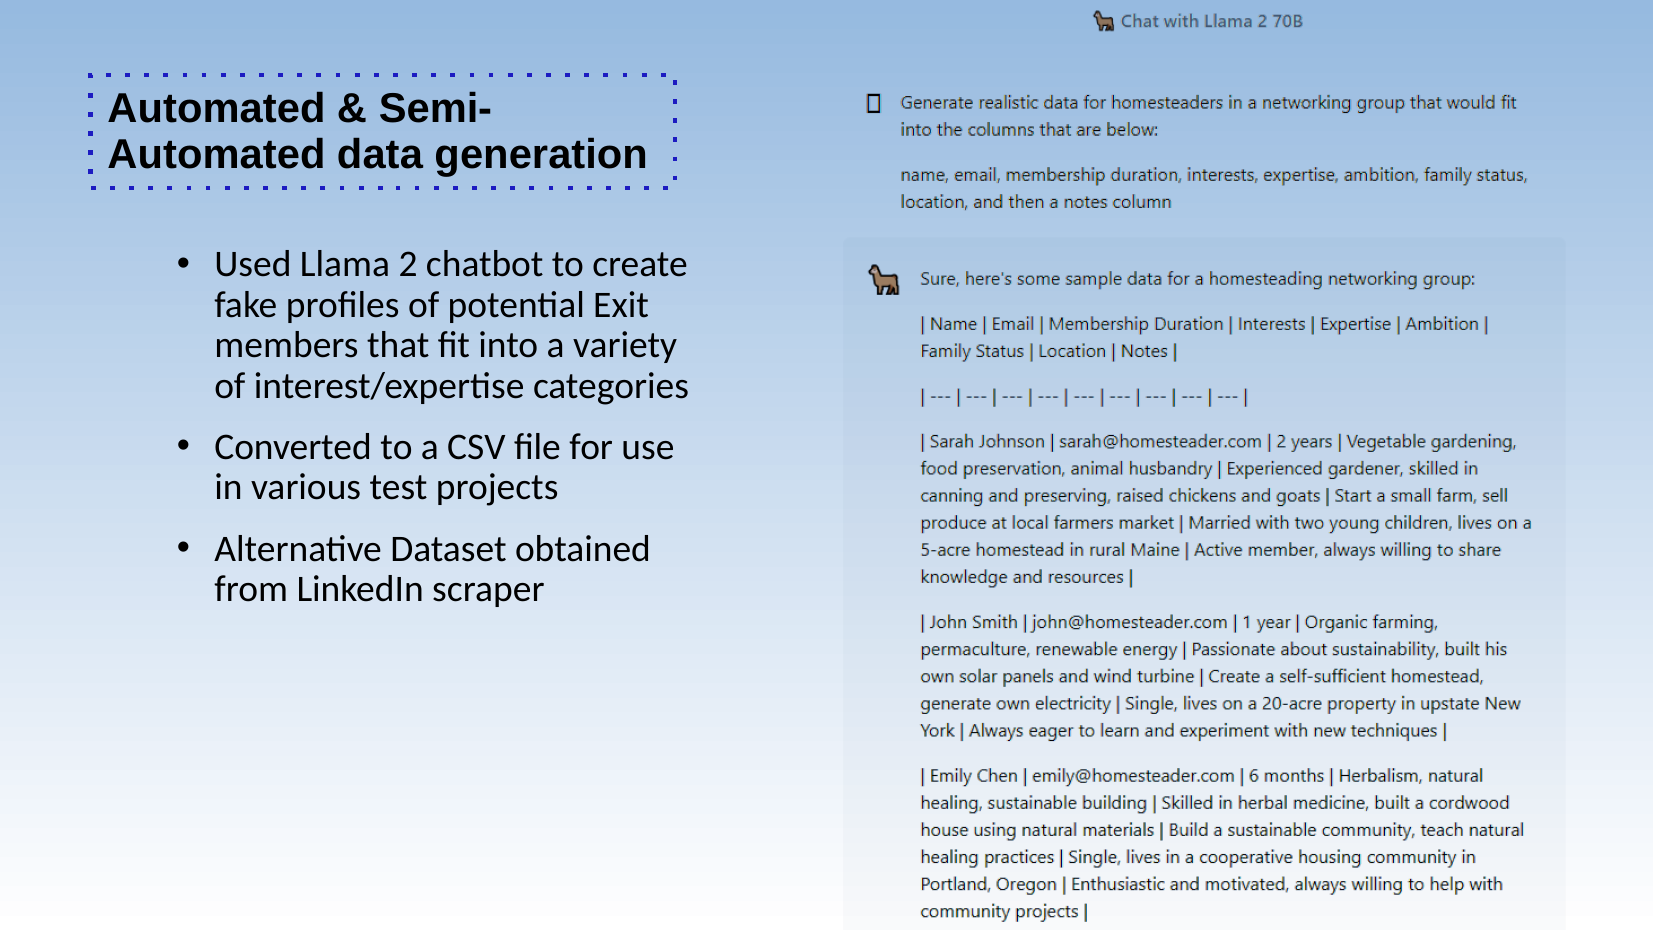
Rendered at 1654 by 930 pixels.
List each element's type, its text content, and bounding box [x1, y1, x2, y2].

text_box Automated & Semi-Automated data generation [90, 75, 676, 188]
text_box Used Llama 2 chatbot to create fake profiles of potential Exit members that fit into a variety of interest/expertise categories Converted to a CSV file for use in various test projects Alternative Dataset obtained from LinkedIn scraper [161, 236, 713, 713]
picture [834, 0, 1576, 930]
